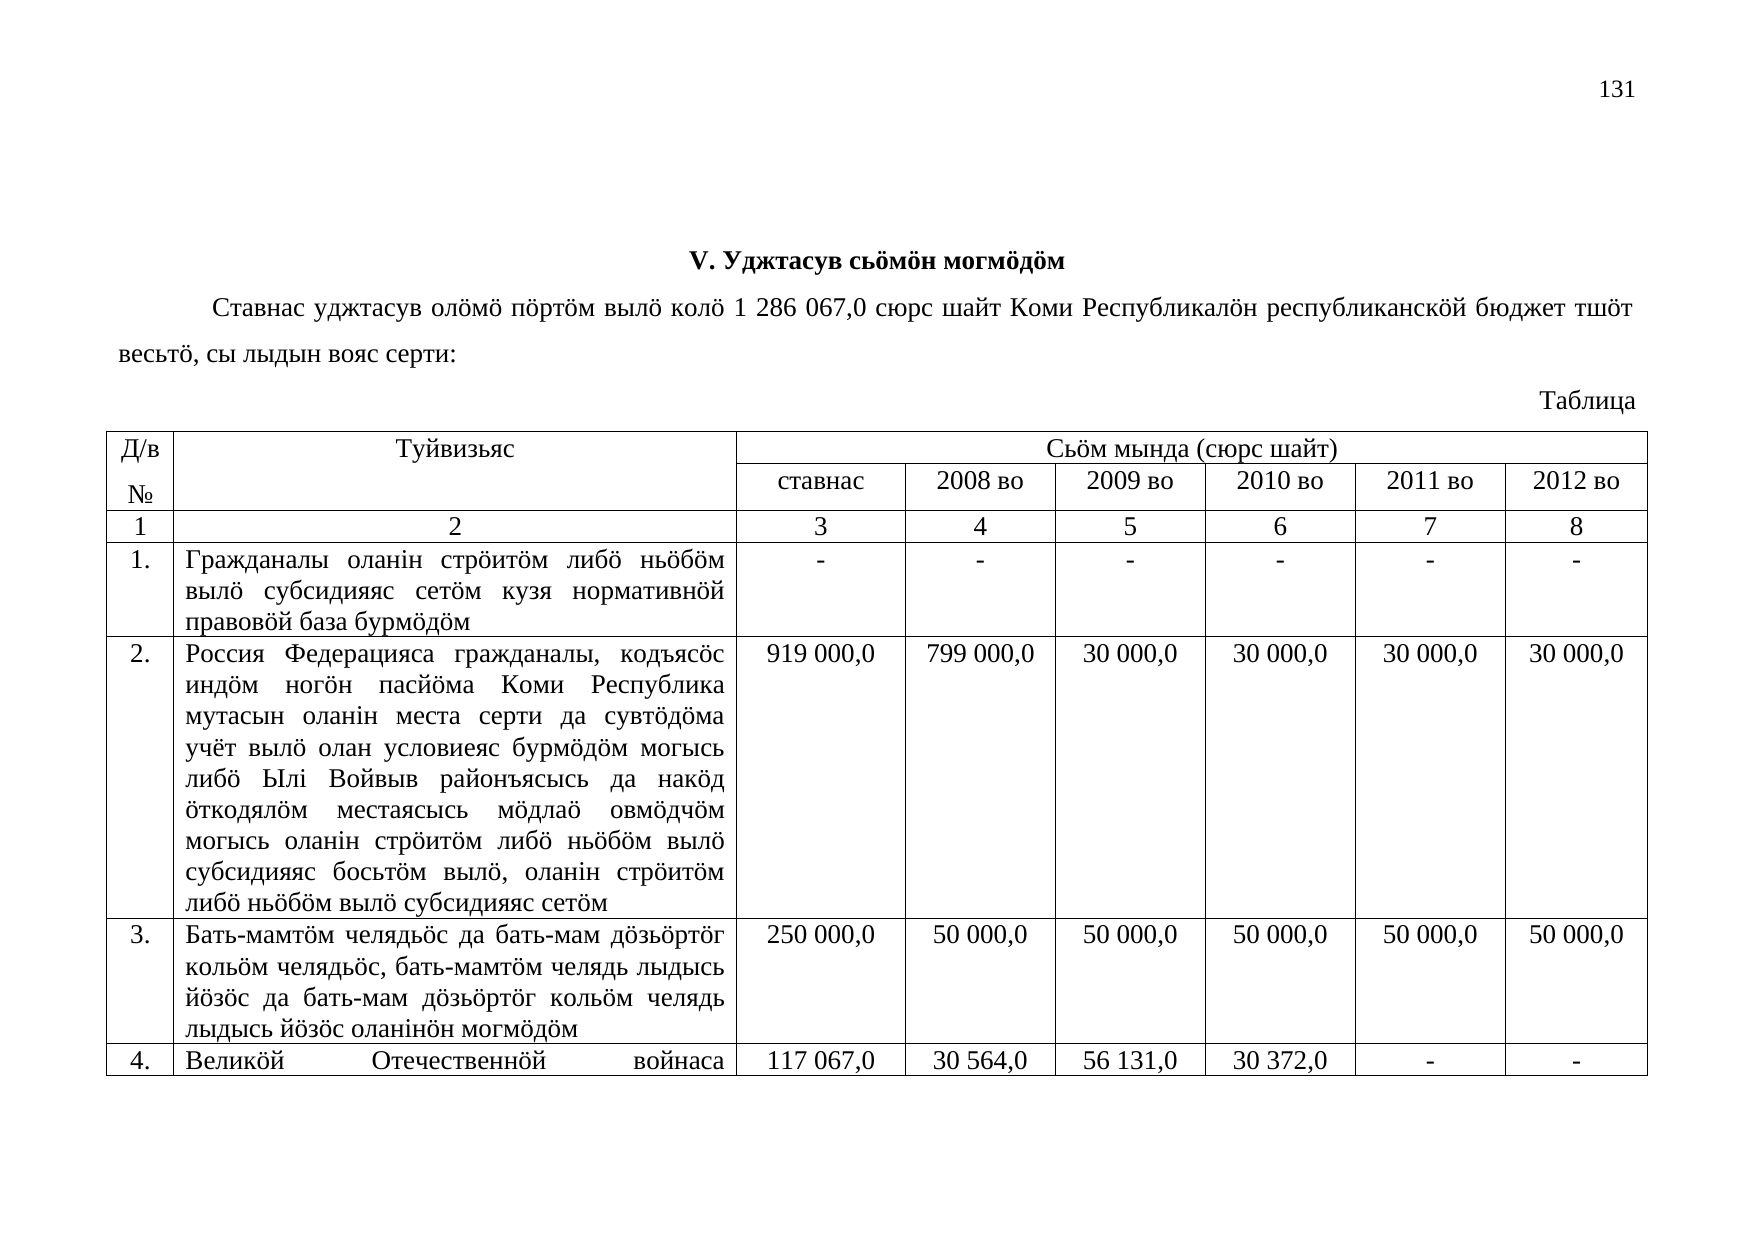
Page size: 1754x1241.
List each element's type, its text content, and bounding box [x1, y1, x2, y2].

table_cell - [737, 543, 905, 636]
table_cell 6 [1206, 511, 1355, 542]
table_cell 30 000,0 [1056, 637, 1205, 917]
table_cell 2010 во [1206, 464, 1355, 509]
table_cell - [1506, 1044, 1647, 1075]
table_cell 30 000,0 [1206, 637, 1355, 917]
table_cell Бать-мамтöм челядьöс да бать-мам дöзьöртöг кольöм челядьöс, бать-мамтöм челядь лыдысь йöзöс да бать-мам дöзьöртöг кольöм челядь лыдысь йöзöс оланінöн могмöдöм [174, 919, 736, 1043]
table_cell - [1356, 543, 1505, 636]
table_header Д/в № [107, 432, 173, 509]
table_header Туйвизьяс [174, 432, 736, 509]
table_cell 30 000,0 [1506, 637, 1647, 917]
table_cell - [1506, 543, 1647, 636]
table_cell 50 000,0 [1056, 919, 1205, 1043]
table_cell 5 [1056, 511, 1205, 542]
table_cell Россия Федерацияса гражданалы, кодъясöс индöм ногöн пасйöма Коми Республика мутасын оланін места серти да сувтöдöма учёт вылö олан условиеяс бурмöдöм могысь либö Ылі Войвыв районъясысь да накöд öткодялöм местаясысь мöдлаö овмöдчöм могысь оланін стрöитöм либö ньöбöм вылö субсидияяс босьтöм вылö, оланін стрöитöм либö ньöбöм вылö субсидияяс сетöм [174, 637, 736, 917]
table_cell 1. [107, 543, 173, 636]
table_cell 30 372,0 [1206, 1044, 1355, 1075]
table_cell - [906, 543, 1055, 636]
table_header Сьöм мында (сюрс шайт) [737, 432, 1647, 463]
table_cell 30 564,0 [906, 1044, 1055, 1075]
table_cell 50 000,0 [906, 919, 1055, 1043]
table_cell 3. [107, 919, 173, 1043]
table_cell 2011 во [1356, 464, 1505, 509]
table_cell 50 000,0 [1356, 919, 1505, 1043]
table_cell 4. [107, 1044, 173, 1075]
table_cell 50 000,0 [1506, 919, 1647, 1043]
table_cell Великöй Отечественнöй войнаса [174, 1044, 736, 1075]
table_cell 4 [906, 511, 1055, 542]
text V. Уджтасув сьöмöн могмöдöм [118, 244, 1636, 275]
table_cell 117 067,0 [737, 1044, 905, 1075]
table_cell 250 000,0 [737, 919, 905, 1043]
table_cell 56 131,0 [1056, 1044, 1205, 1075]
table_cell 2009 во [1056, 464, 1205, 509]
table_cell 3 [737, 511, 905, 542]
table_cell ставнас [737, 464, 905, 509]
table_cell - [1356, 1044, 1505, 1075]
table_cell 2 [174, 511, 736, 542]
table_cell 30 000,0 [1356, 637, 1505, 917]
table_cell 919 000,0 [737, 637, 905, 917]
table_cell 799 000,0 [906, 637, 1055, 917]
table_cell 2. [107, 637, 173, 917]
text Ставнас уджтасув олöмö пöртöм вылö колö 1 286 067,0 сюрс шайт Коми Республикалöн республиканскöй бюджет тшöт весьтö, сы лыдын вояс серти: [118, 291, 1636, 368]
table_cell 2008 во [906, 464, 1055, 509]
table_cell 2012 во [1506, 464, 1647, 509]
table_cell - [1056, 543, 1205, 636]
table_cell Гражданалы оланін стрöитöм либö ньöбöм вылö субсидияяс сетöм кузя нормативнöй правовöй база бурмöдöм [174, 543, 736, 636]
table_cell - [1206, 543, 1355, 636]
table_cell 7 [1356, 511, 1505, 542]
table_cell 8 [1506, 511, 1647, 542]
text Таблица [118, 384, 1636, 415]
table_cell 50 000,0 [1206, 919, 1355, 1043]
table_cell 1 [107, 511, 173, 542]
